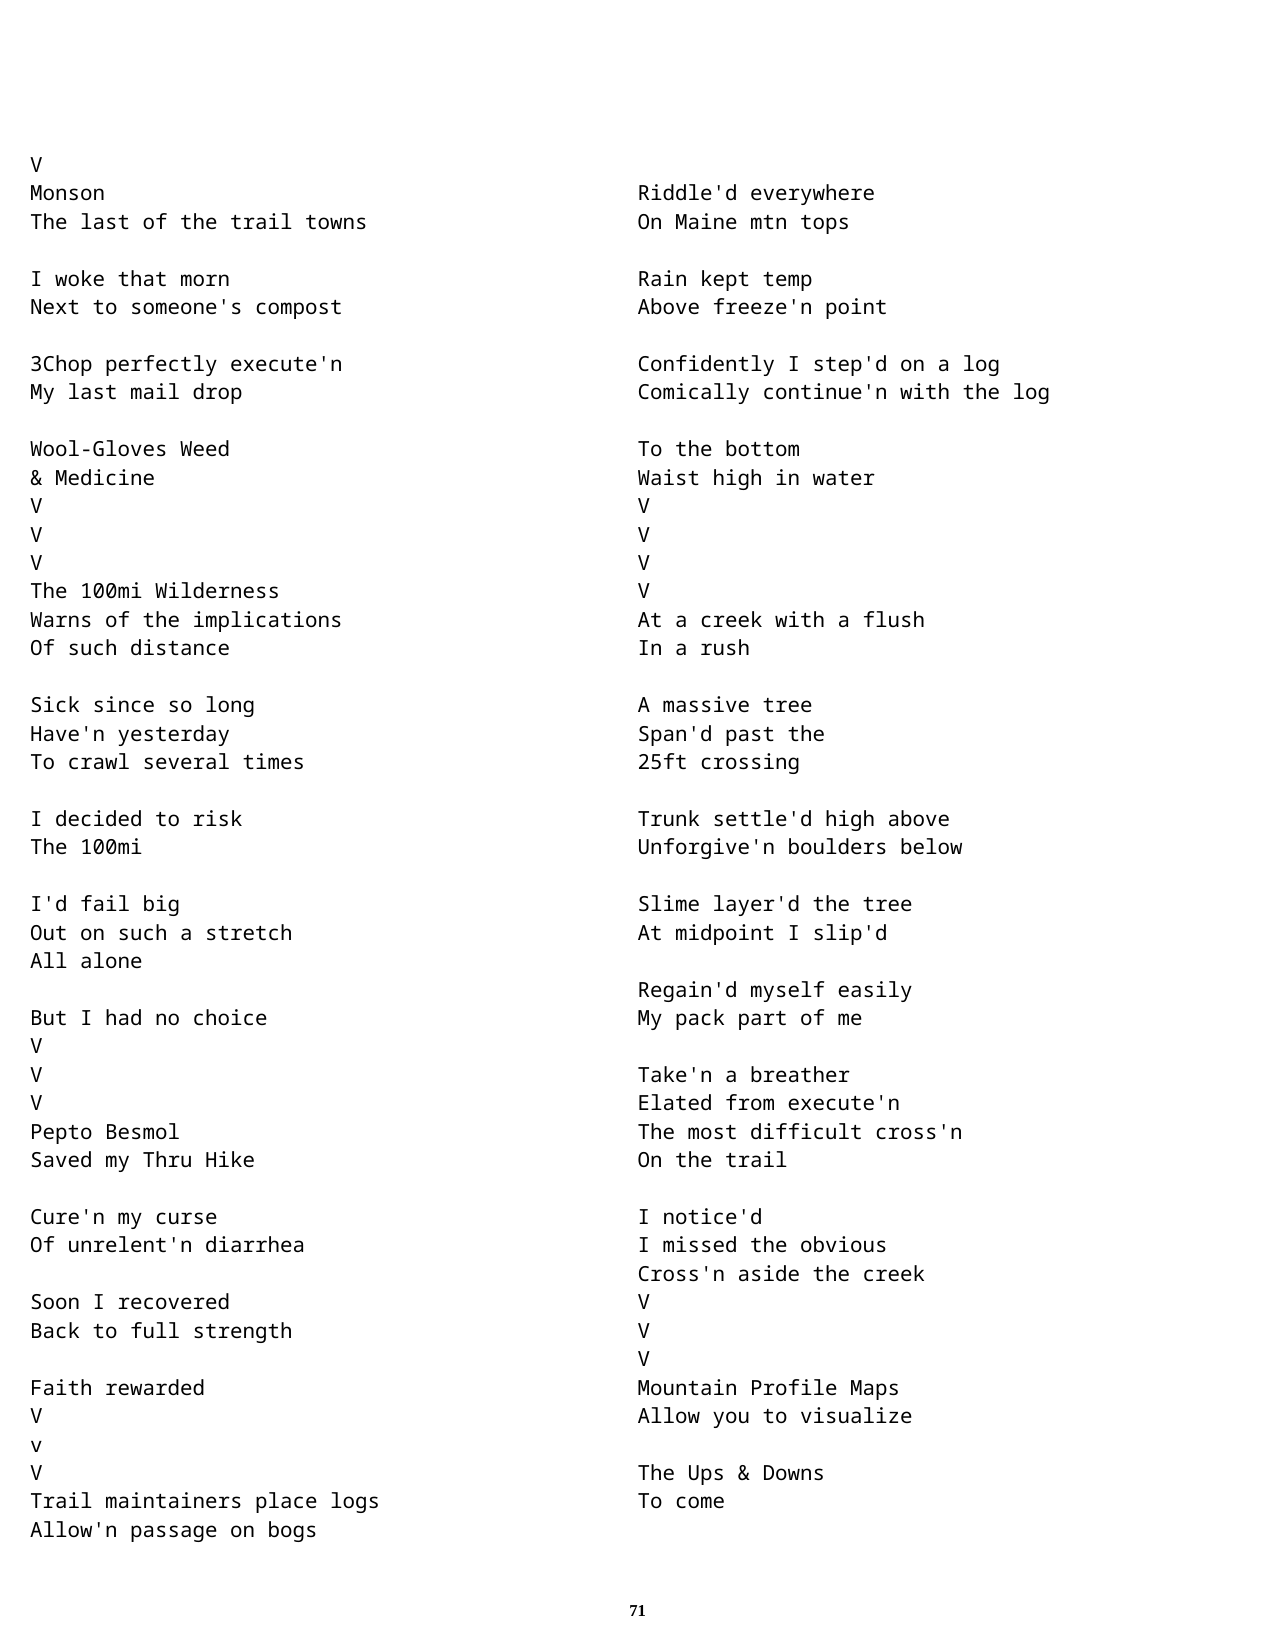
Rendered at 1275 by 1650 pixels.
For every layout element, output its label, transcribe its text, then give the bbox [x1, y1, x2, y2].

text To the bottom [637, 434, 1245, 463]
text V [30, 1401, 637, 1430]
text My pack part of me [637, 1003, 1245, 1032]
text The 100mi [30, 832, 637, 861]
text Warns of the implications [30, 605, 637, 633]
text V [30, 1032, 637, 1060]
text Confidently I step'd on a log [637, 349, 1245, 377]
text In a rush [637, 633, 1245, 662]
text On the trail [637, 1145, 1245, 1174]
text To come [637, 1487, 1245, 1515]
text V [30, 548, 637, 577]
text V [637, 548, 1245, 577]
text Regain'd myself easily [637, 975, 1245, 1003]
text Out on such a stretch [30, 918, 637, 946]
text At a creek with a flush [637, 605, 1245, 633]
text Comically continue'n with the log [637, 377, 1245, 406]
text V [637, 491, 1245, 520]
text Next to someone's compost [30, 292, 637, 321]
text Span'd past the [637, 719, 1245, 747]
text 25ft crossing [637, 747, 1245, 776]
text Take'n a breather [637, 1060, 1245, 1088]
text V [637, 520, 1245, 548]
text V [30, 520, 637, 548]
text & Medicine [30, 463, 637, 491]
text Cross'n aside the creek [637, 1259, 1245, 1287]
text Cure'n my curse [30, 1202, 637, 1231]
text A massive tree [637, 690, 1245, 719]
text Mountain Profile Maps [637, 1373, 1245, 1401]
text Have'n yesterday [30, 719, 637, 747]
text To crawl several times [30, 747, 637, 776]
text Trail maintainers place logs [30, 1487, 637, 1515]
text But I had no choice [30, 1003, 637, 1032]
text V [30, 1060, 637, 1088]
text At midpoint I slip'd [637, 918, 1245, 946]
text My last mail drop [30, 377, 637, 406]
text V [30, 1088, 637, 1117]
text The most difficult cross'n [637, 1117, 1245, 1145]
text 3Chop perfectly execute'n [30, 349, 637, 377]
text V [30, 150, 637, 178]
text V [637, 1287, 1245, 1316]
text All alone [30, 946, 637, 975]
text Unforgive'n boulders below [637, 832, 1245, 861]
text The 100mi Wilderness [30, 577, 637, 605]
text Elated from execute'n [637, 1088, 1245, 1117]
text I notice'd [637, 1202, 1245, 1231]
text Waist high in water [637, 463, 1245, 491]
text Back to full strength [30, 1316, 637, 1344]
text Sick since so long [30, 690, 637, 719]
text V [30, 491, 637, 520]
text V [637, 1316, 1245, 1344]
text v [30, 1430, 637, 1458]
text Of unrelent'n diarrhea [30, 1231, 637, 1259]
text The last of the trail towns [30, 207, 637, 235]
text Soon I recovered [30, 1287, 637, 1316]
text V [637, 577, 1245, 605]
text Riddle'd everywhere [637, 178, 1245, 207]
text I missed the obvious [637, 1231, 1245, 1259]
text Wool-Gloves Weed [30, 434, 637, 463]
text On Maine mtn tops [637, 207, 1245, 235]
text Slime layer'd the tree [637, 889, 1245, 918]
text I'd fail big [30, 889, 637, 918]
text I woke that morn [30, 264, 637, 292]
text Allow'n passage on bogs [30, 1515, 637, 1543]
text V [30, 1458, 637, 1487]
text Saved my Thru Hike [30, 1145, 637, 1174]
text Above freeze'n point [637, 292, 1245, 321]
text The Ups & Downs [637, 1458, 1245, 1487]
text Monson [30, 178, 637, 207]
text Faith rewarded [30, 1373, 637, 1401]
text Allow you to visualize [637, 1401, 1245, 1430]
text Pepto Besmol [30, 1117, 637, 1145]
text I decided to risk [30, 804, 637, 832]
text Of such distance [30, 633, 637, 662]
text Rain kept temp [637, 264, 1245, 292]
text Trunk settle'd high above [637, 804, 1245, 832]
text V [637, 1344, 1245, 1373]
